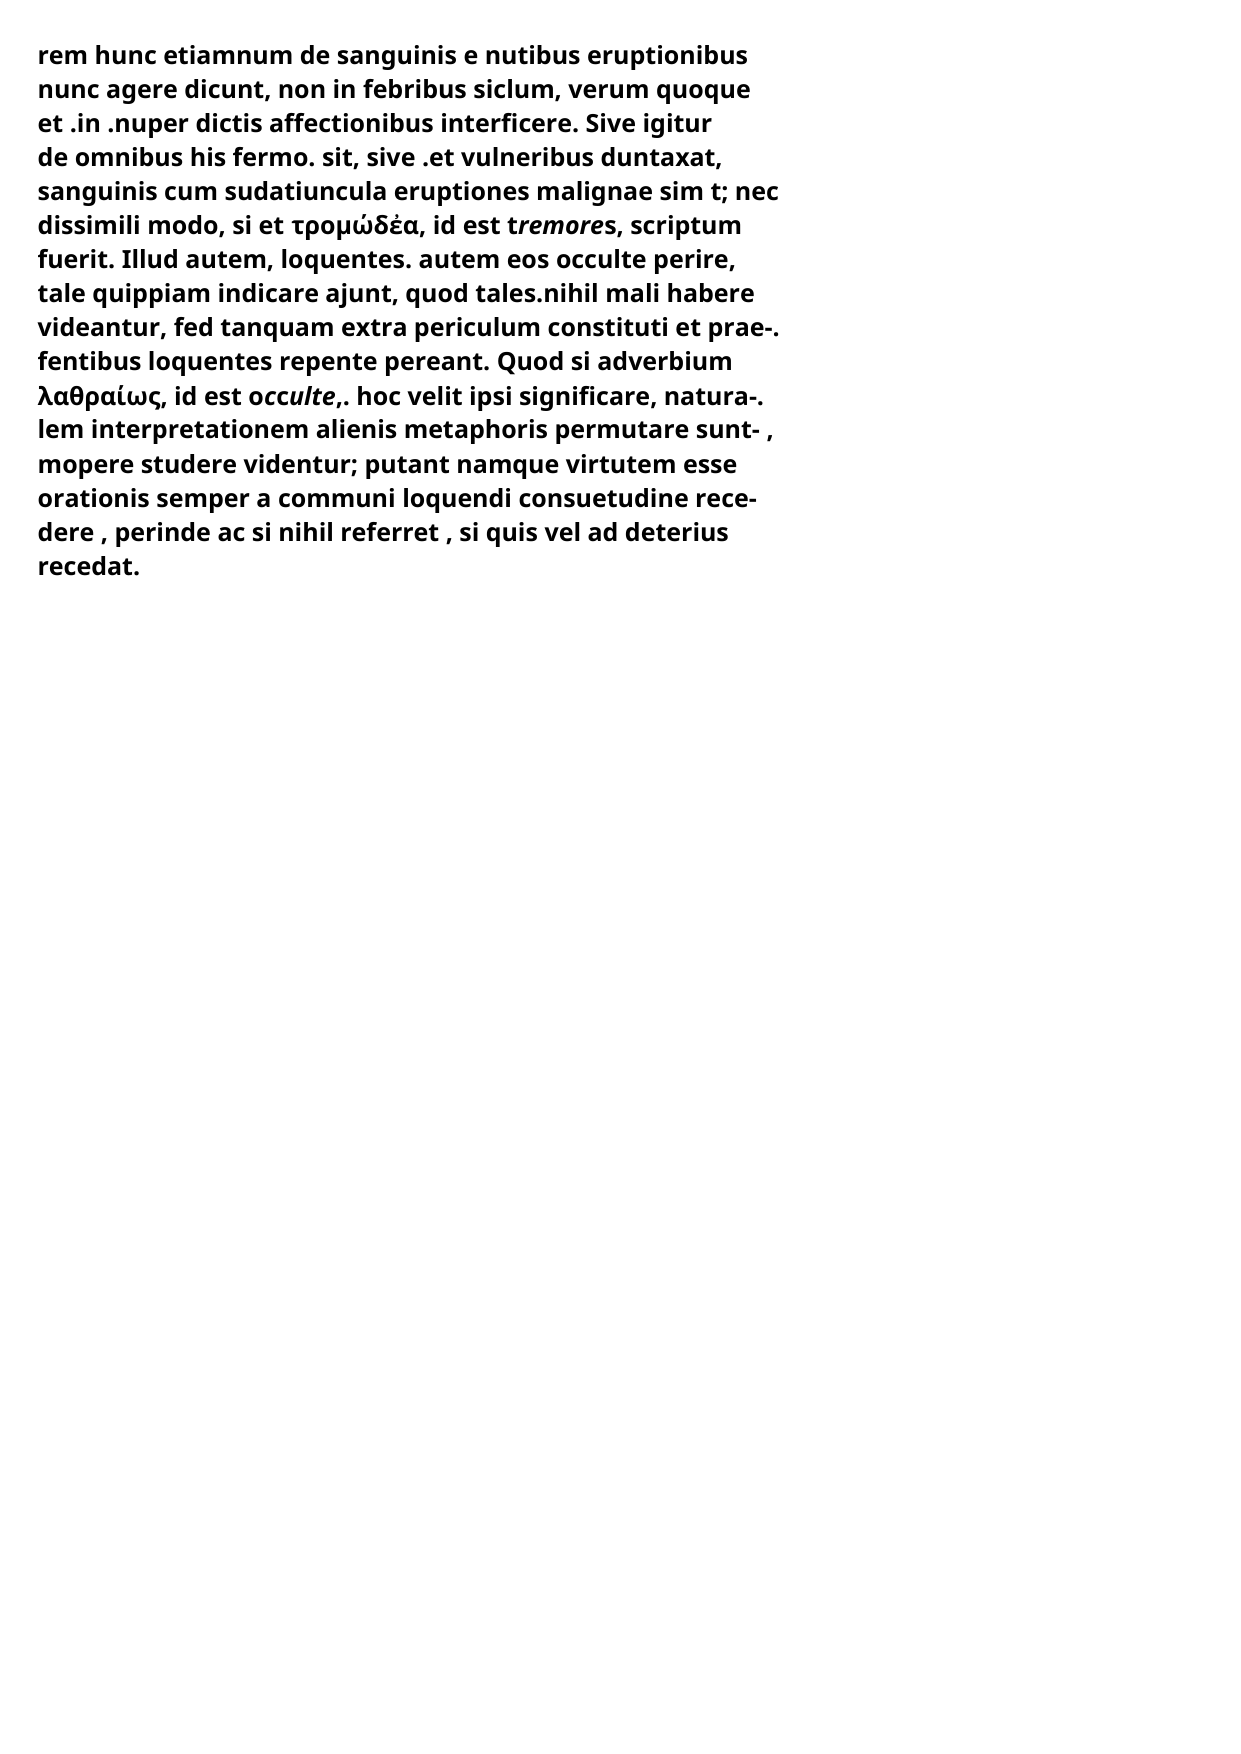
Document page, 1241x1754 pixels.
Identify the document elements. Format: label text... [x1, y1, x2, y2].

text rem hunc etiamnum de sanguinis e nutibus eruptionibus nunc agere dicunt, non in febribus siclum, verum quoque et .in .nuper dictis affectionibus interficere. Sive igitur de omnibus his fermo. sit, sive .et vulneribus duntaxat, sanguinis cum sudatiuncula eruptiones malignae sim t; nec dissimili modo, si et τρομώδἐα, id est tremores, scriptum fuerit. Illud autem, loquentes. autem eos occulte perire, tale quippiam indicare ajunt, quod tales.nihil mali habere videantur, fed tanquam extra periculum constituti et prae-. fentibus loquentes repente pereant. Quod si adverbium λαθραίως, id est occulte,. hoc velit ipsi significare, natura-. lem interpretationem alienis metaphoris permutare sunt- , mopere studere videntur; putant namque virtutem esse orationis semper a communi loquendi consuetudine rece- dere , perinde ac si nihil referret , si quis vel ad deterius recedat. [37, 37, 1203, 582]
